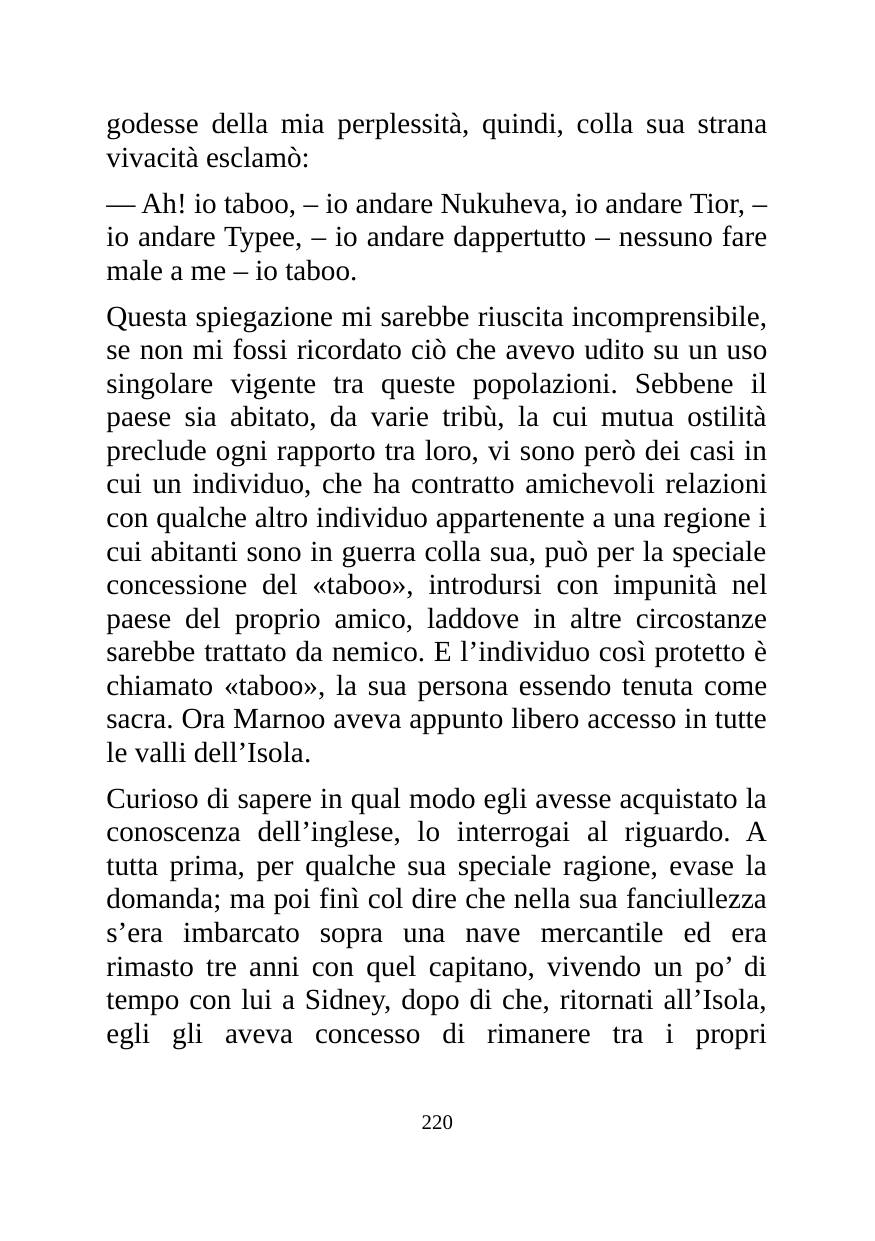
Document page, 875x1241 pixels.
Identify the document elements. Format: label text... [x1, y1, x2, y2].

text — Ah! io taboo, – io andare Nukuheva, io andare Tior, – io andare Typee, – io andare dappertutto – nessuno fare male a me – io taboo. [106, 186, 768, 286]
text Curioso di sapere in qual modo egli avesse acquistato la conoscenza dell’inglese, lo interrogai al riguardo. A tutta prima, per qualche sua speciale ragione, evase la domanda; ma poi finì col dire che nella sua fanciullezza s’era imbarcato sopra una nave mercantile ed era rimasto tre anni con quel capitano, vivendo un po’ di tempo con lui a Sidney, dopo di che, ritornati all’Isola, egli gli aveva concesso di rimanere tra i propri [106, 781, 768, 1049]
text Questa spiegazione mi sarebbe riuscita incomprensibile, se non mi fossi ricordato ciò che avevo udito su un uso singolare vigente tra queste popolazioni. Sebbene il paese sia abitato, da varie tribù, la cui mutua ostilità preclude ogni rapporto tra loro, vi sono però dei casi in cui un individuo, che ha contratto amichevoli relazioni con qualche altro individuo appartenente a una regione i cui abitanti sono in guerra colla sua, può per la speciale concessione del «taboo», introdursi con impunità nel paese del proprio amico, laddove in altre circostanze sarebbe trattato da nemico. E l’individuo così protetto è chiamato «taboo», la sua persona essendo tenuta come sacra. Ora Marnoo aveva appunto libero accesso in tutte le valli dell’Isola. [106, 299, 768, 768]
text godesse della mia perplessità, quindi, colla sua strana vivacità esclamò: [106, 106, 768, 173]
